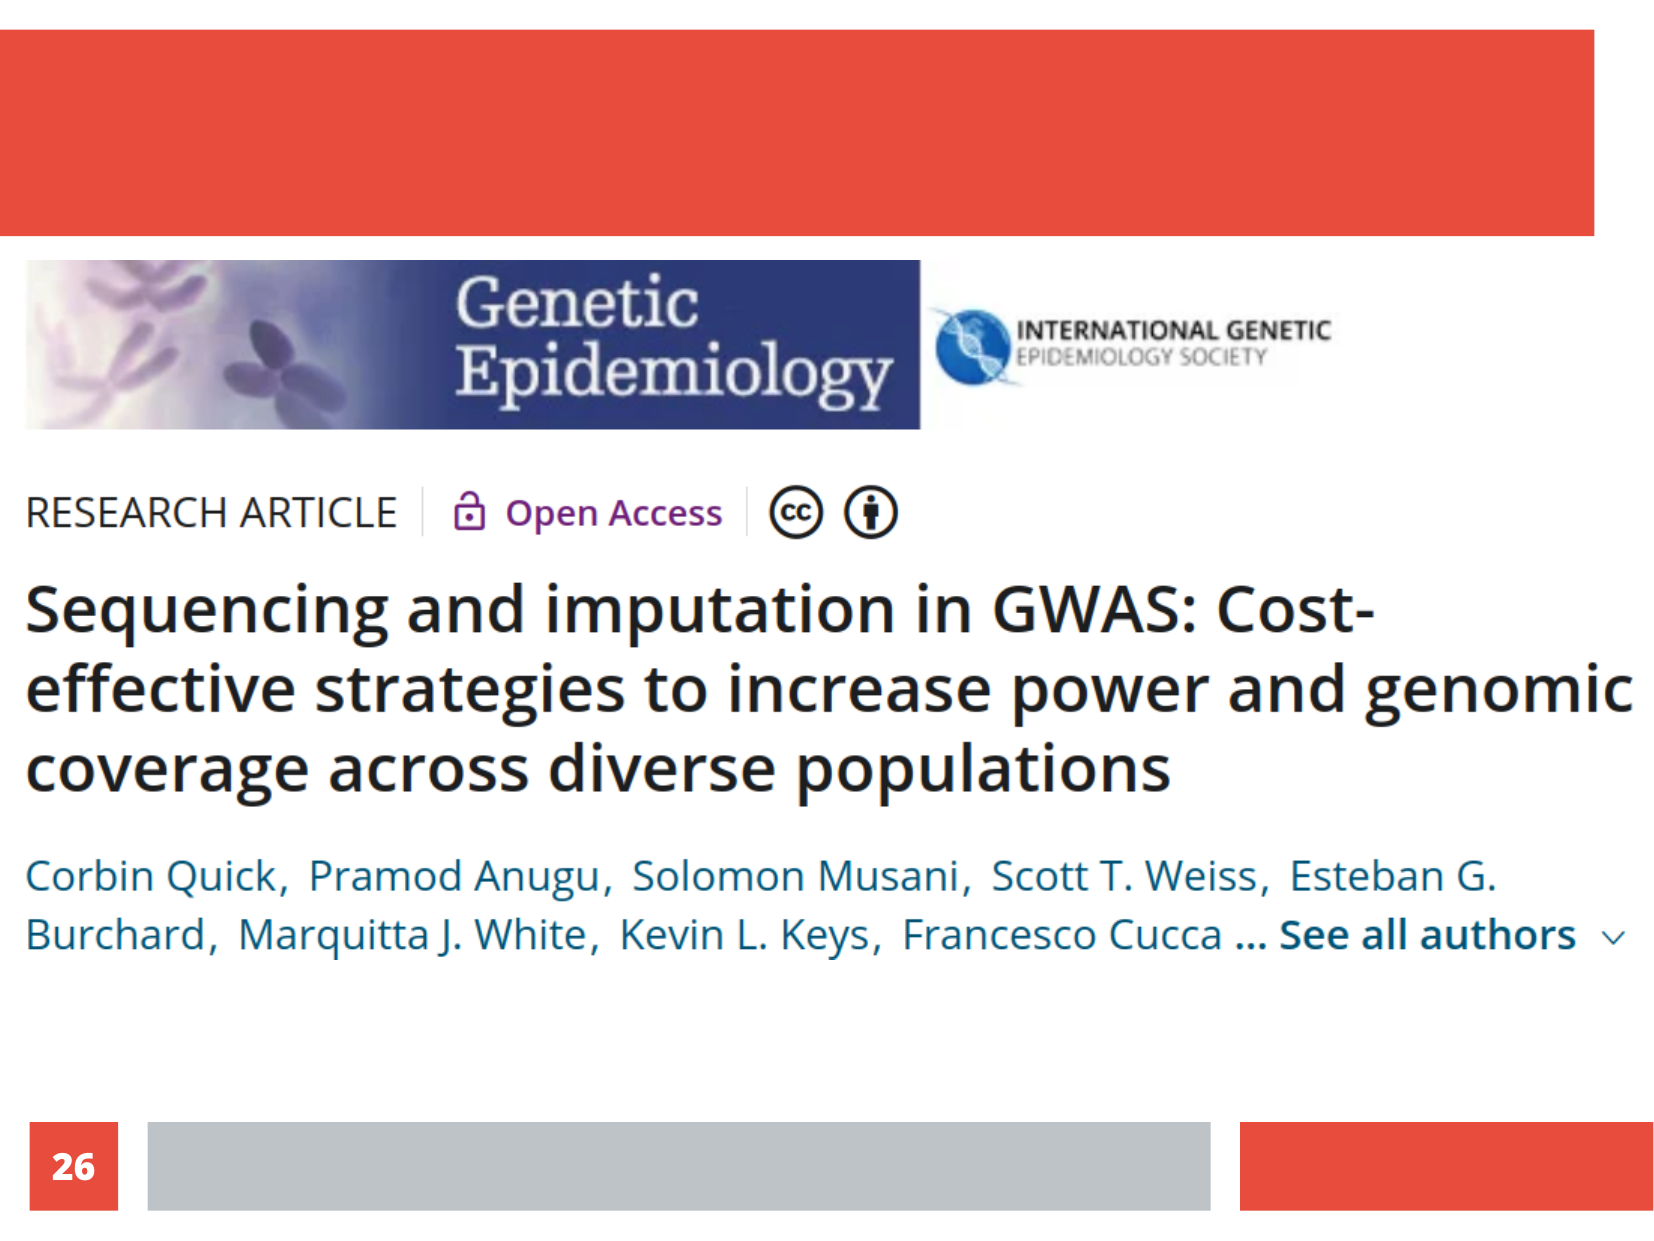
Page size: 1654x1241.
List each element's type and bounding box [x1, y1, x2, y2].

picture [24, 260, 1634, 961]
